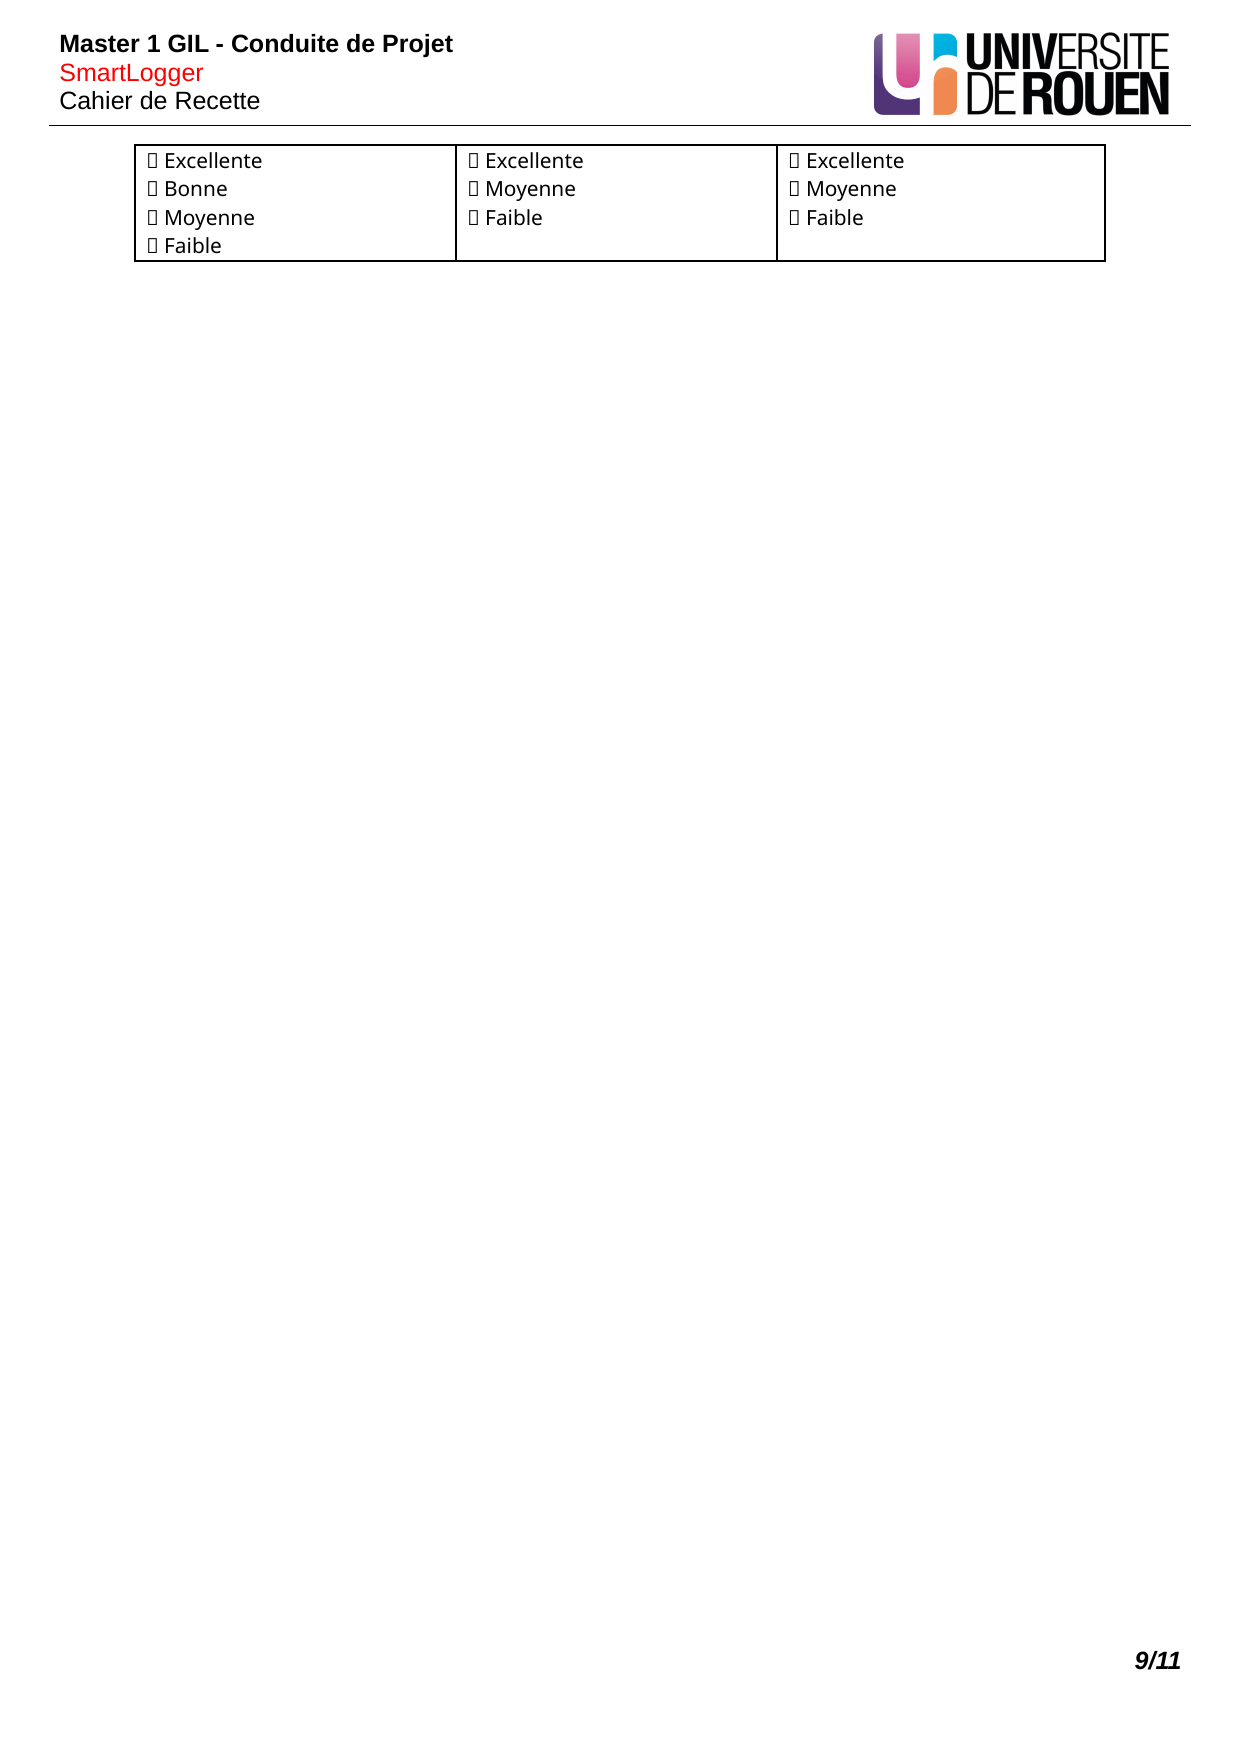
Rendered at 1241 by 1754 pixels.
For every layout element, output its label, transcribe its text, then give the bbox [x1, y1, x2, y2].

table_cell  Excellente  Moyenne  Faible [778, 146, 1104, 259]
table_cell  Excellente  Bonne  Moyenne  Faible [136, 146, 455, 259]
table_cell  Excellente  Moyenne  Faible [457, 146, 776, 259]
picture [872, 32, 1170, 118]
